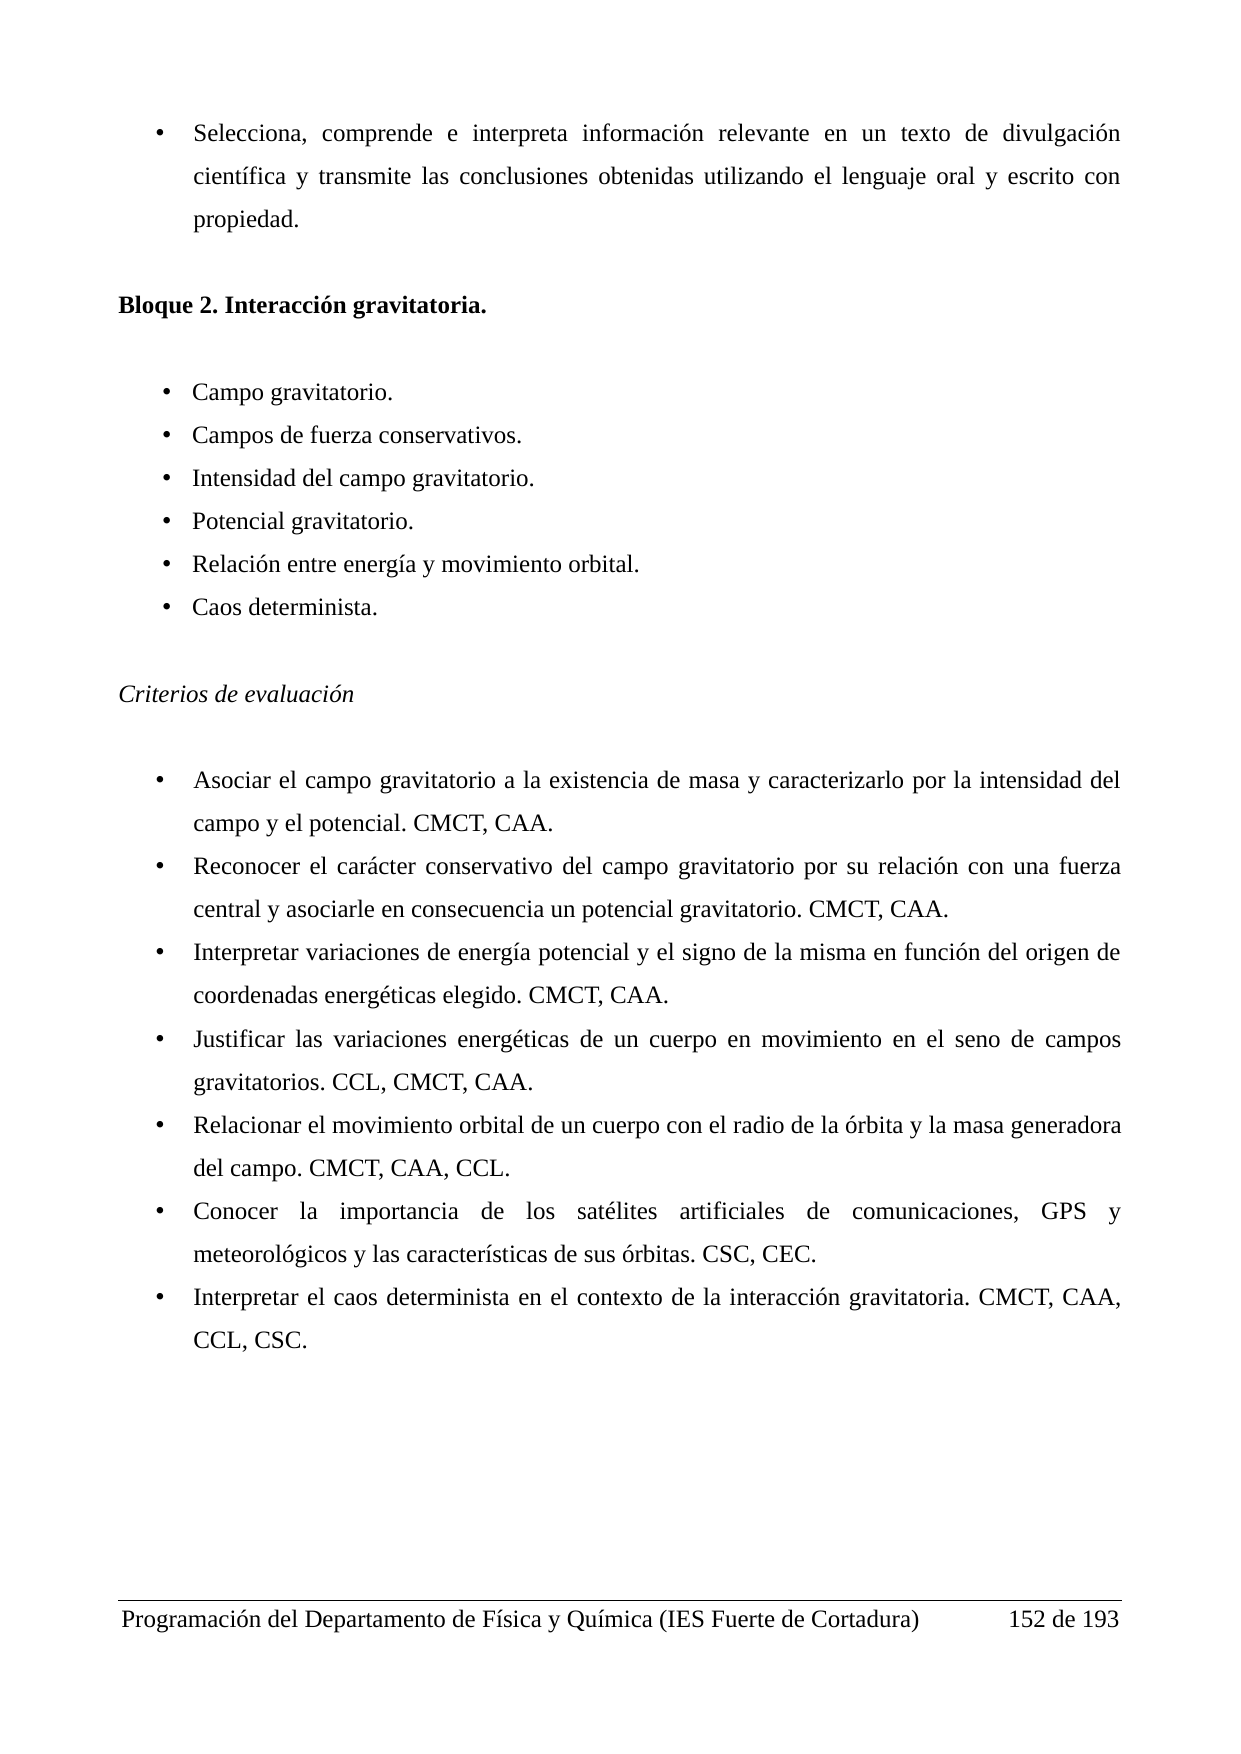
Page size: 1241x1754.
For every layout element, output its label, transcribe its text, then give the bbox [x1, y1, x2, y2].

list Intensidad del campo gravitatorio. [162, 463, 1122, 492]
list Asociar el campo gravitatorio a la existencia de masa y caracterizarlo por la intensidad del campo y el potencial. CMCT, CAA. [156, 765, 1122, 837]
list Reconocer el carácter conservativo del campo gravitatorio por su relación con una fuerza central y asociarle en consecuencia un potencial gravitatorio. CMCT, CAA. [156, 851, 1122, 923]
list Relacionar el movimiento orbital de un cuerpo con el radio de la órbita y la masa generadora del campo. CMCT, CAA, CCL. [156, 1110, 1122, 1182]
text Bloque 2. Interacción gravitatoria. [118, 291, 1122, 319]
list Selecciona, comprende e interpreta información relevante en un texto de divulgación científica y transmite las conclusiones obtenidas utilizando el lenguaje oral y escrito con propiedad. [156, 118, 1122, 233]
list Conocer la importancia de los satélites artificiales de comunicaciones, GPS y meteorológicos y las características de sus órbitas. CSC, CEC. [156, 1196, 1122, 1268]
text Criterios de evaluación [118, 679, 1122, 707]
list Campos de fuerza conservativos. [162, 420, 1122, 449]
list Interpretar variaciones de energía potencial y el signo de la misma en función del origen de coordenadas energéticas elegido. CMCT, CAA. [156, 937, 1122, 1009]
list Potencial gravitatorio. [162, 506, 1122, 535]
list Caos determinista. [162, 592, 1122, 621]
list Campo gravitatorio. [162, 377, 1122, 406]
list Interpretar el caos determinista en el contexto de la interacción gravitatoria. CMCT, CAA, CCL, CSC. [156, 1282, 1122, 1354]
list Justificar las variaciones energéticas de un cuerpo en movimiento en el seno de campos gravitatorios. CCL, CMCT, CAA. [156, 1024, 1122, 1096]
list Relación entre energía y movimiento orbital. [162, 549, 1122, 578]
